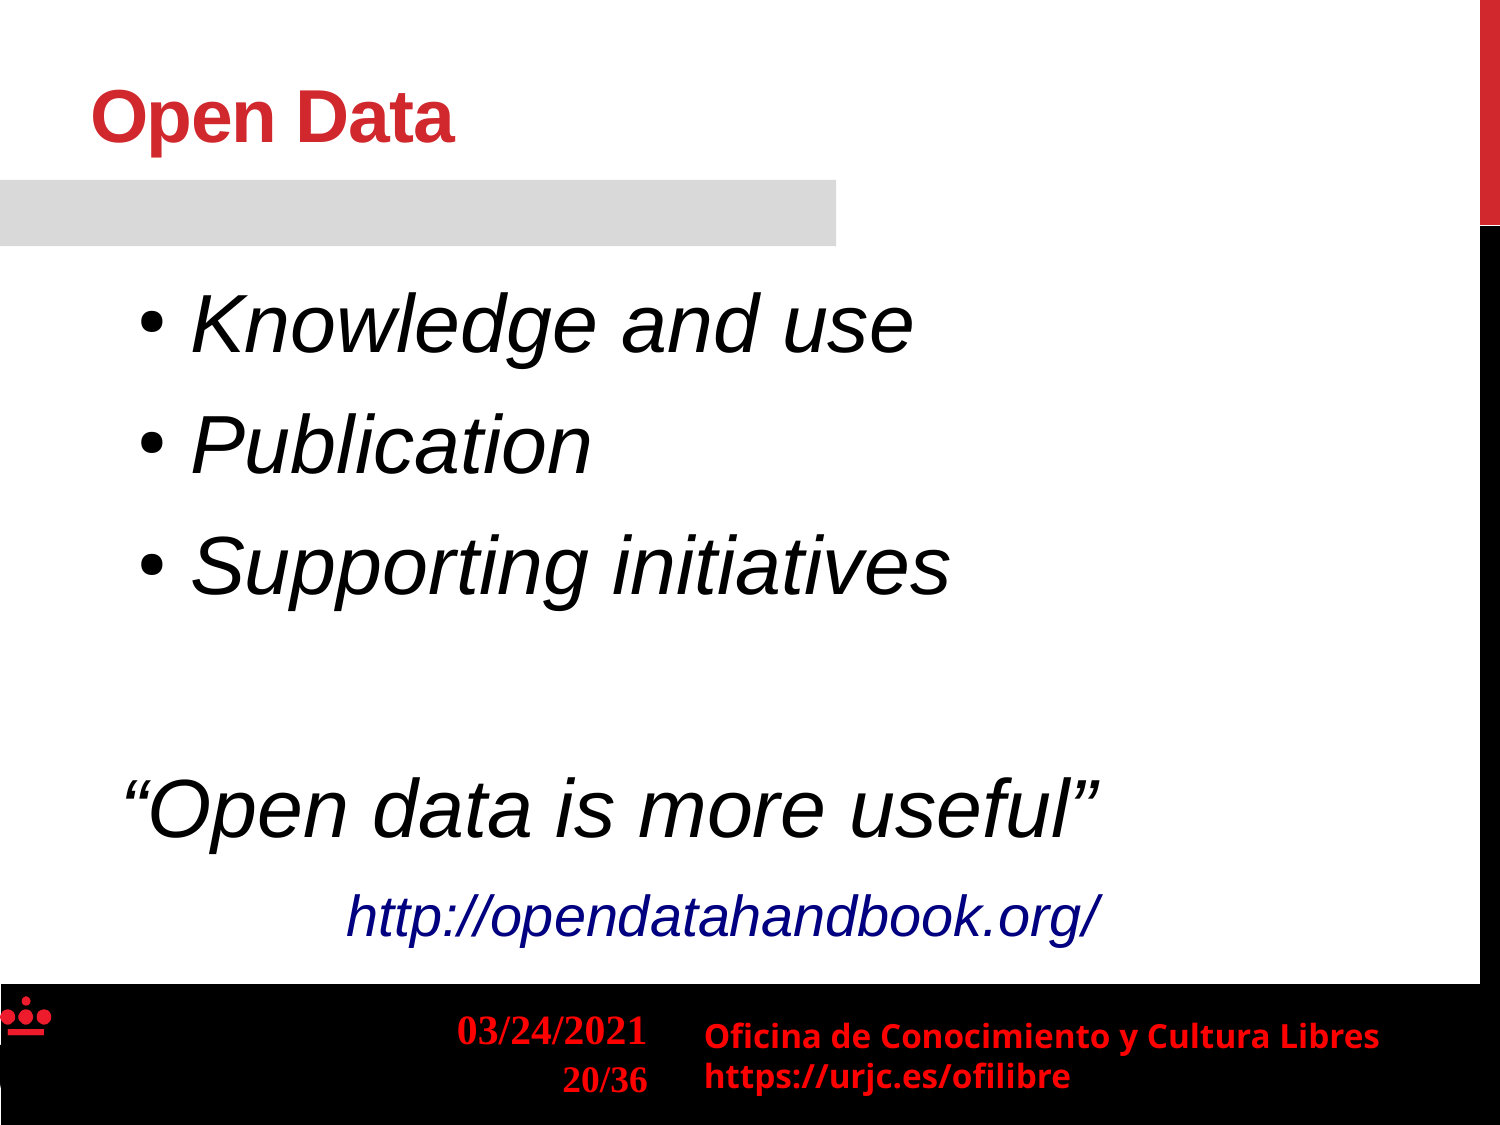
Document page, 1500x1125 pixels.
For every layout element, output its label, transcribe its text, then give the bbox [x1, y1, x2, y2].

list Knowledge and use Publication Supporting initiatives “Open data is more useful” http://opendatahandbook.org/ [105, 270, 1351, 961]
text_box Open Data [0, 24, 1326, 172]
title [75, 15, 1425, 172]
